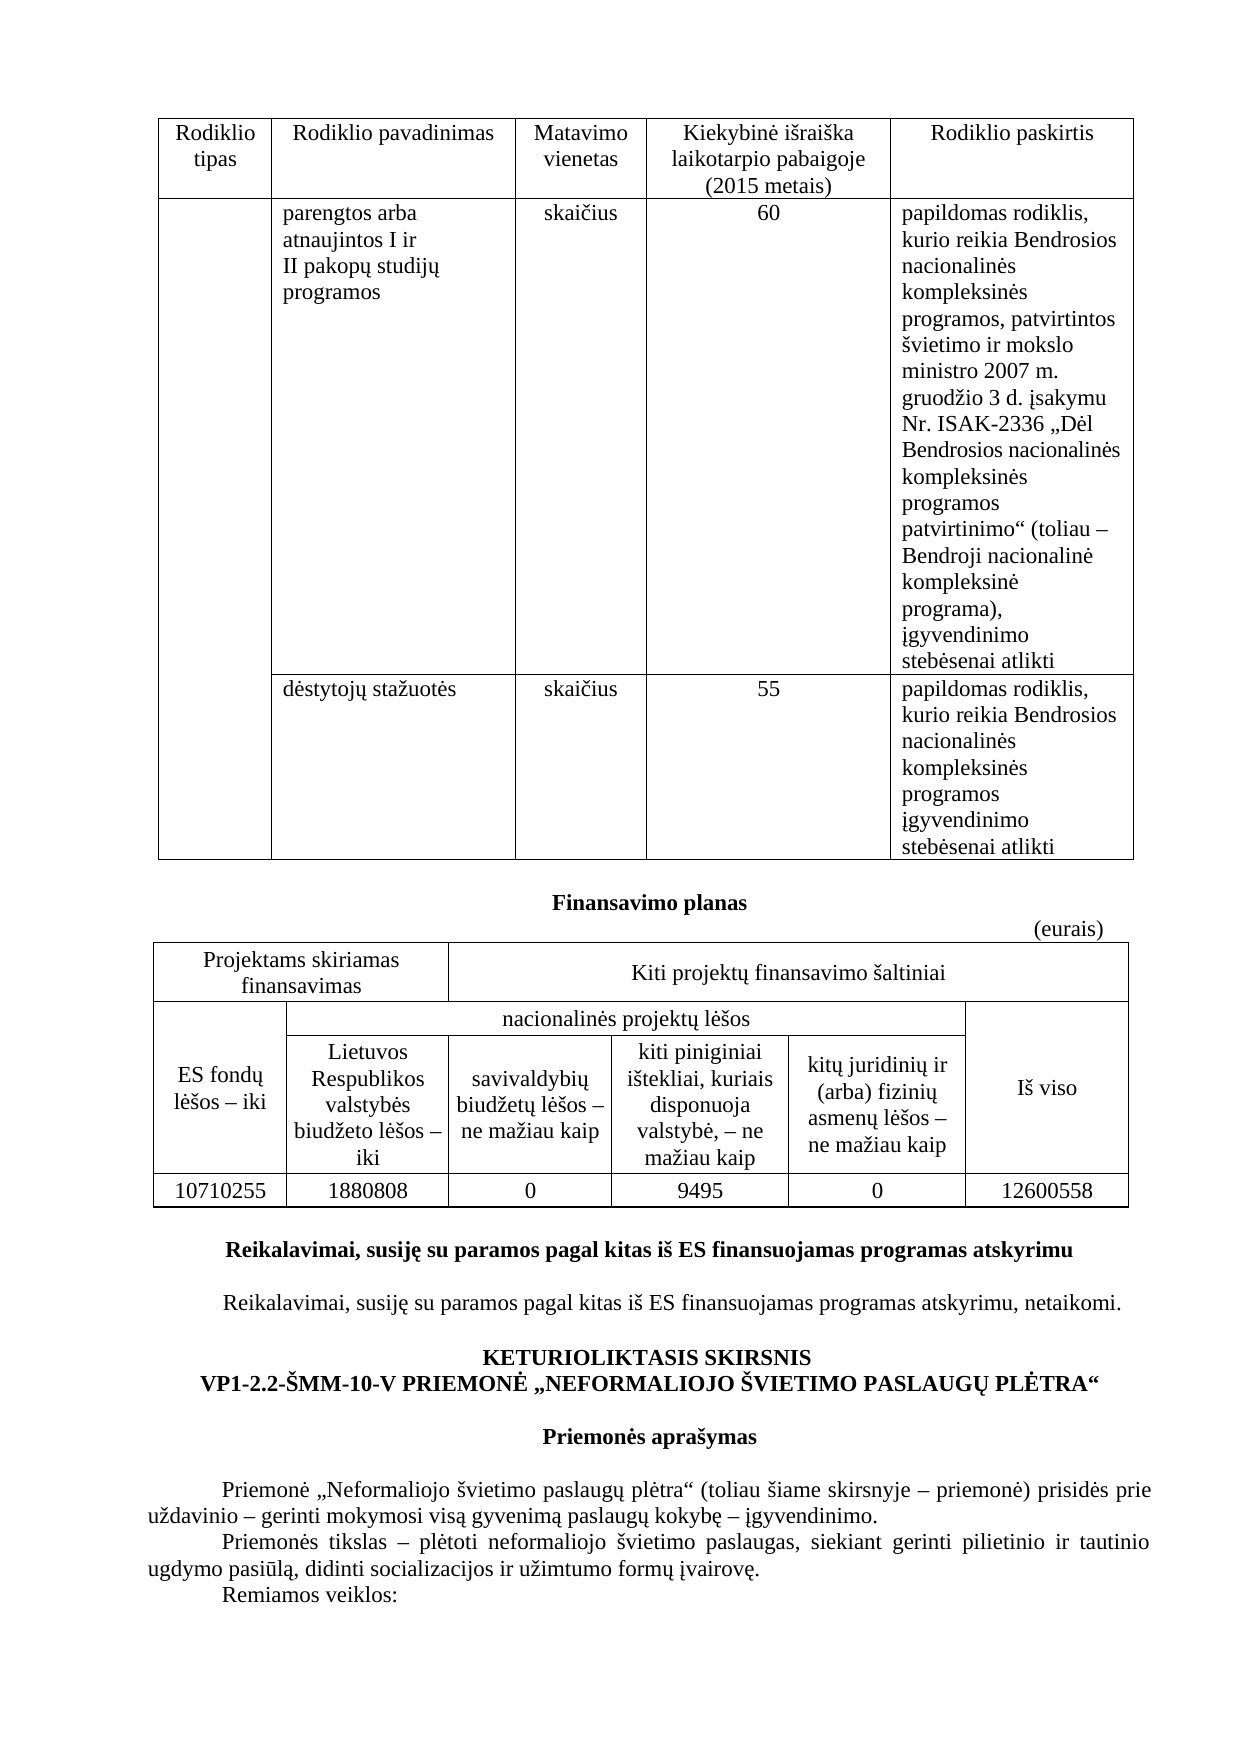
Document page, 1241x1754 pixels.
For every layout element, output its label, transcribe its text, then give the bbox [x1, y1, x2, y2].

table_header Rodiklio paskirtis [891, 119, 1133, 198]
table_cell 0 [449, 1174, 611, 1206]
table_cell 0 [789, 1174, 965, 1206]
text (eurais) [148, 915, 1152, 942]
table_cell 55 [647, 675, 890, 859]
text VP1-2.2-ŠMM-10-V PRIEMONĖ „NEFORMALIOJO ŠVIETIMO PASLAUGŲ PLĖTRA“ [148, 1370, 1152, 1397]
table_cell nacionalinės projektų lėšos [287, 1002, 965, 1034]
table_header Projektams skiriamas finansavimas [154, 943, 448, 1001]
table_header Rodiklio tipas [159, 119, 271, 198]
table_cell parengtos arba atnaujintos I ir II pakopų studijų programos [272, 199, 515, 674]
text Reikalavimai, susiję su paramos pagal kitas iš ES finansuojamas programas atskyrimu [148, 1236, 1152, 1262]
table_cell 12600558 [966, 1174, 1128, 1206]
table_header Kiti projektų finansavimo šaltiniai [449, 943, 1128, 1001]
table_cell 10710255 [154, 1174, 286, 1206]
table_cell papildomas rodiklis, kurio reikia Bendrosios nacionalinės kompleksinės programos įgyvendinimo stebėsenai atlikti [891, 675, 1133, 859]
text Priemonės tikslas – plėtoti neformaliojo švietimo paslaugas, siekiant gerinti pilietinio ir tautinio ugdymo pasiūlą, didinti socializacijos ir užimtumo formų įvairovę. [148, 1528, 1152, 1581]
text Finansavimo planas [148, 889, 1152, 915]
table_cell skaičius [516, 199, 646, 674]
table_cell dėstytojų stažuotės [272, 675, 515, 859]
text Priemonės aprašymas [148, 1423, 1152, 1449]
table_cell 9495 [612, 1174, 788, 1206]
table_cell kitų juridinių ir (arba) fizinių asmenų lėšos – ne mažiau kaip [789, 1036, 965, 1173]
table_header Rodiklio pavadinimas [272, 119, 515, 198]
table_cell 1880808 [287, 1174, 448, 1206]
table_cell skaičius [516, 675, 646, 859]
table_header Matavimo vienetas [516, 119, 646, 198]
table_header Kiekybinė išraiška laikotarpio pabaigoje (2015 metais) [647, 119, 890, 198]
text Priemonė „Neformaliojo švietimo paslaugų plėtra“ (toliau šiame skirsnyje – priemonė) prisidės prie uždavinio – gerinti mokymosi visą gyvenimą paslaugų kokybę – įgyvendinimo. [148, 1476, 1152, 1528]
text Reikalavimai, susiję su paramos pagal kitas iš ES finansuojamas programas atskyrimu, netaikomi. [148, 1289, 1152, 1315]
table_cell kiti piniginiai ištekliai, kuriais disponuoja valstybė, – ne mažiau kaip [612, 1036, 788, 1173]
text KETURIOLIKTASIS SKIRSNIS [148, 1344, 1152, 1370]
table_cell ES fondų lėšos – iki [154, 1002, 286, 1173]
table_cell Lietuvos Respublikos valstybės biudžeto lėšos – iki [287, 1036, 448, 1173]
text Remiamos veiklos: [148, 1581, 1152, 1607]
table_cell 60 [647, 199, 890, 674]
table_cell papildomas rodiklis, kurio reikia Bendrosios nacionalinės kompleksinės programos, patvirtintos švietimo ir mokslo ministro 2007 m. gruodžio 3 d. įsakymu Nr. ISAK-2336 „Dėl Bendrosios nacionalinės kompleksinės programos patvirtinimo“ (toliau – Bendroji nacionalinė kompleksinė programa), įgyvendinimo stebėsenai atlikti [891, 199, 1133, 674]
table_cell [159, 199, 271, 859]
table_cell savivaldybių biudžetų lėšos – ne mažiau kaip [449, 1036, 611, 1173]
table_cell Iš viso [966, 1002, 1128, 1173]
